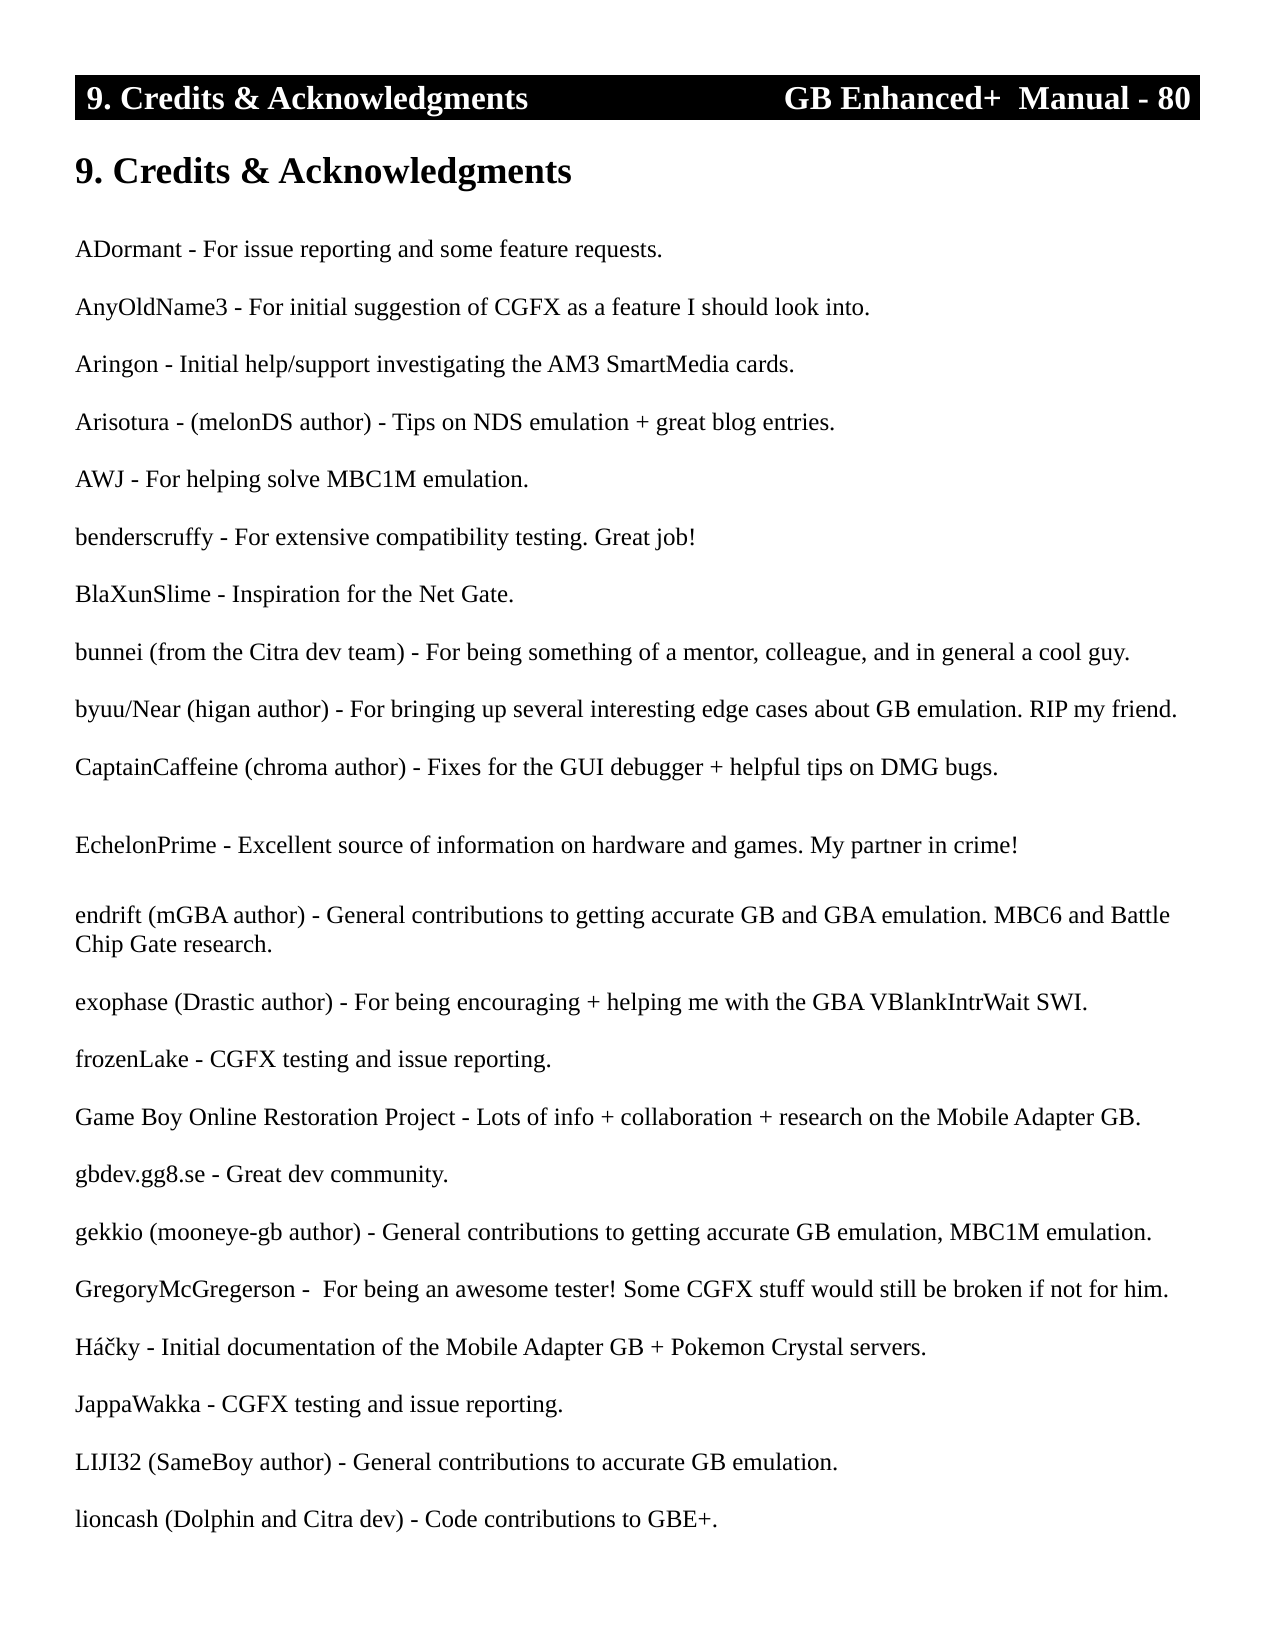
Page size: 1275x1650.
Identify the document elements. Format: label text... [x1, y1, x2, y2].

text GregoryMcGregerson - For being an awesome tester! Some CGFX stuff would still be broken if not for him. [75, 1274, 1200, 1303]
text gekkio (mooneye-gb author) - General contributions to getting accurate GB emulation, MBC1M emulation. [75, 1217, 1200, 1245]
text 9. Credits & Acknowledgments [75, 148, 1200, 191]
text ADormant - For issue reporting and some feature requests. [75, 234, 1200, 263]
text Háčky - Initial documentation of the Mobile Adapter GB + Pokemon Crystal servers. [75, 1332, 1200, 1360]
text JappaWakka - CGFX testing and issue reporting. [75, 1389, 1200, 1418]
text AnyOldName3 - For initial suggestion of CGFX as a feature I should look into. [75, 292, 1200, 321]
text exophase (Drastic author) - For being encouraging + helping me with the GBA VBlankIntrWait SWI. [75, 987, 1200, 1015]
text Arisotura - (melonDS author) - Tips on NDS emulation + great blog entries. [75, 407, 1200, 436]
text benderscruffy - For extensive compatibility testing. Great job! [75, 522, 1200, 551]
text gbdev.gg8.se - Great dev community. [75, 1159, 1200, 1188]
text byuu/Near (higan author) - For bringing up several interesting edge cases about GB emulation. RIP my friend. [75, 694, 1200, 723]
text AWJ - For helping solve MBC1M emulation. [75, 464, 1200, 493]
text BlaXunSlime - Inspiration for the Net Gate. [75, 579, 1200, 608]
text Aringon - Initial help/support investigating the AM3 SmartMedia cards. [75, 349, 1200, 378]
text endrift (mGBA author) - General contributions to getting accurate GB and GBA emulation. MBC6 and Battle Chip Gate research. [75, 900, 1200, 958]
text LIJI32 (SameBoy author) - General contributions to accurate GB emulation. [75, 1447, 1200, 1475]
text bunnei (from the Citra dev team) - For being something of a mentor, colleague, and in general a cool guy. [75, 637, 1200, 666]
text frozenLake - CGFX testing and issue reporting. [75, 1044, 1200, 1073]
text CaptainCaffeine (chroma author) - Fixes for the GUI debugger + helpful tips on DMG bugs. [75, 752, 1200, 781]
text Game Boy Online Restoration Project - Lots of info + collaboration + research on the Mobile Adapter GB. [75, 1102, 1200, 1130]
subtitle EchelonPrime - Excellent source of information on hardware and games. My partner in crime! [75, 830, 1200, 859]
text 9. Credits & Acknowledgments GB Enhanced+ Manual - 80 [75, 75, 1200, 119]
text lioncash (Dolphin and Citra dev) - Code contributions to GBE+. [75, 1504, 1200, 1533]
